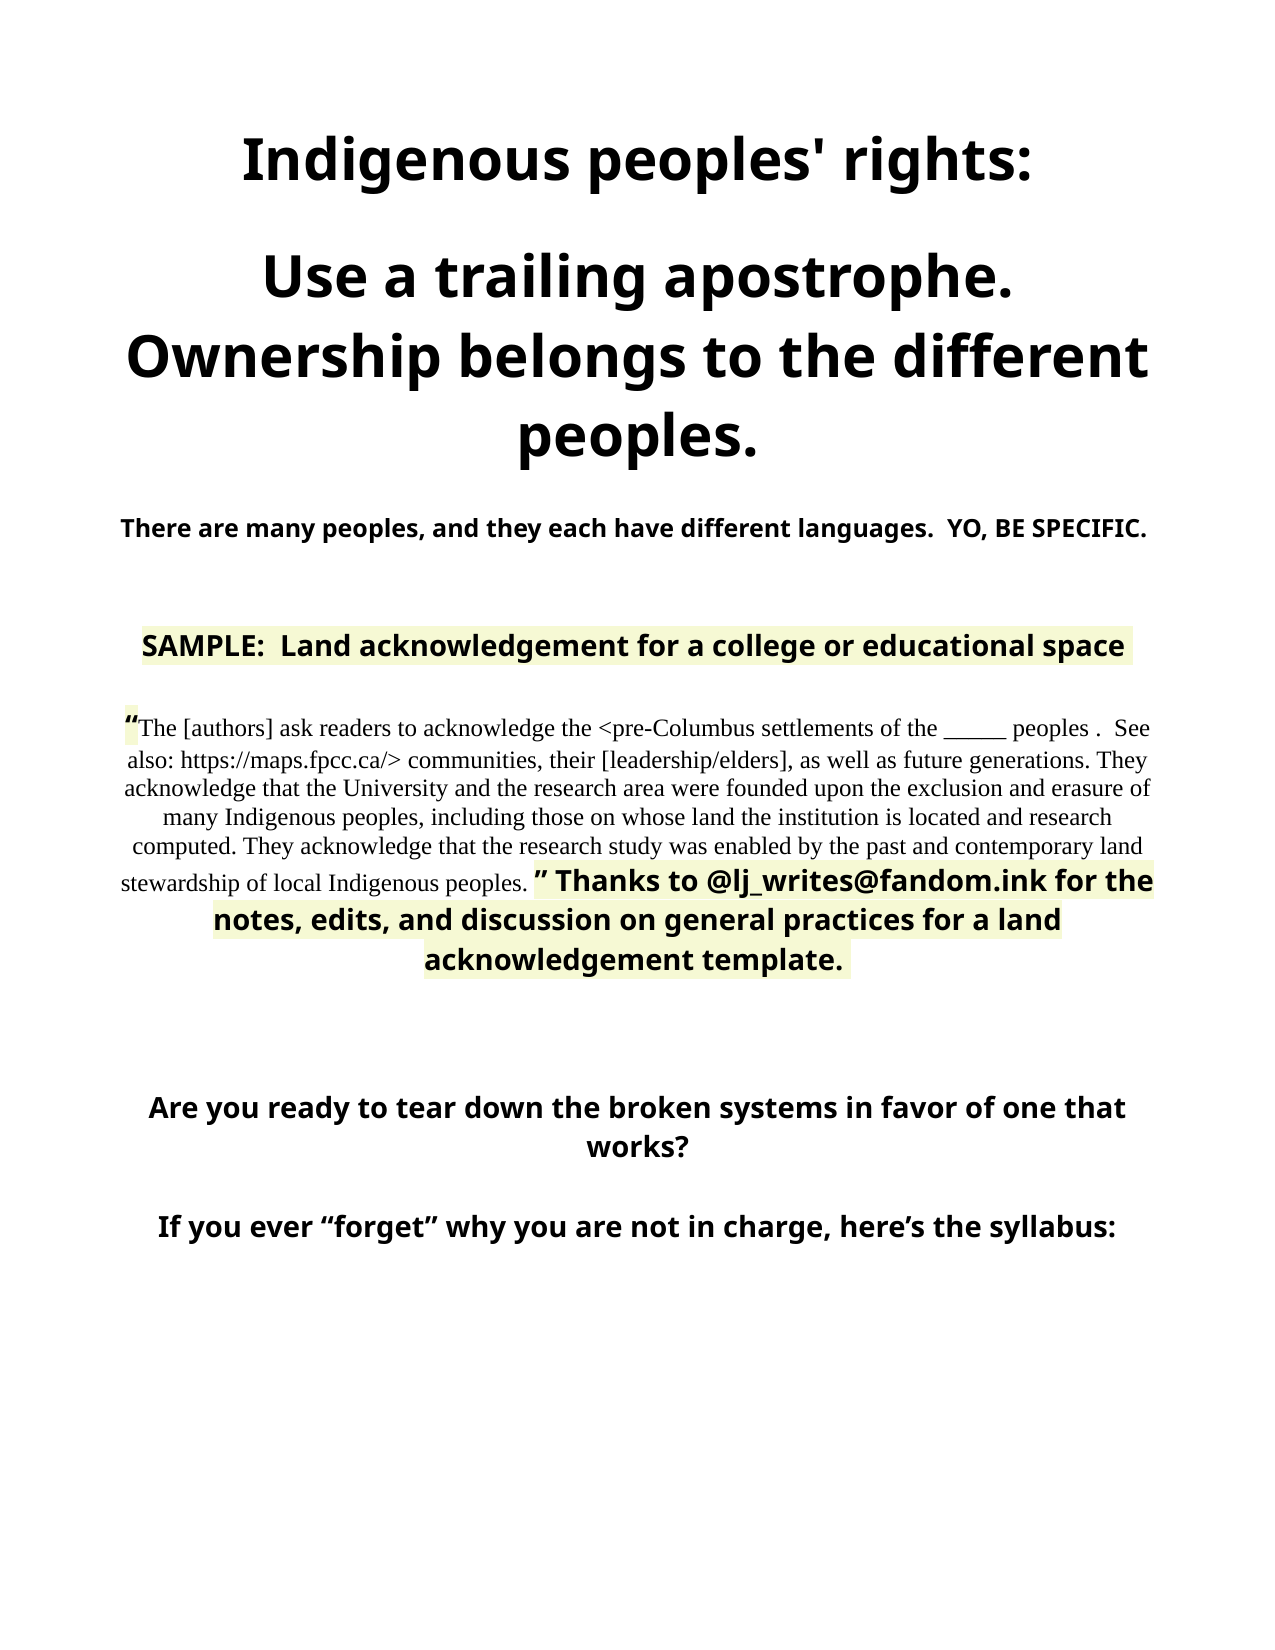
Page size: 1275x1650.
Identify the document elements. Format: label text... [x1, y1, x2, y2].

title Use a trailing apostrophe. Ownership belongs to the different peoples. [118, 235, 1157, 473]
title There are many peoples, and they each have different languages. YO, BE SPECIFIC. [118, 511, 1157, 545]
title Indigenous peoples' rights: [118, 118, 1157, 198]
text Are you ready to tear down the broken systems in favor of one that works? [118, 1087, 1157, 1166]
text SAMPLE: Land acknowledgement for a college or educational space [118, 626, 1157, 665]
text If you ever “forget” why you are not in charge, here’s the syllabus: [118, 1206, 1157, 1246]
text “The [authors] ask readers to acknowledge the <pre-Columbus settlements of the _____ peoples . See also: https://maps.fpcc.ca/> communities, their [leadership/elders], as well as future generations. They acknowledge that the University and the research area were founded upon the exclusion and erasure of many Indigenous peoples, including those on whose land the institution is located and research computed. They acknowledge that the research study was enabled by the past and contemporary land stewardship of local Indigenous peoples. ” Thanks to @lj_writes@fandom.ink for the notes, edits, and discussion on general practices for a land acknowledgement template. [118, 705, 1157, 979]
